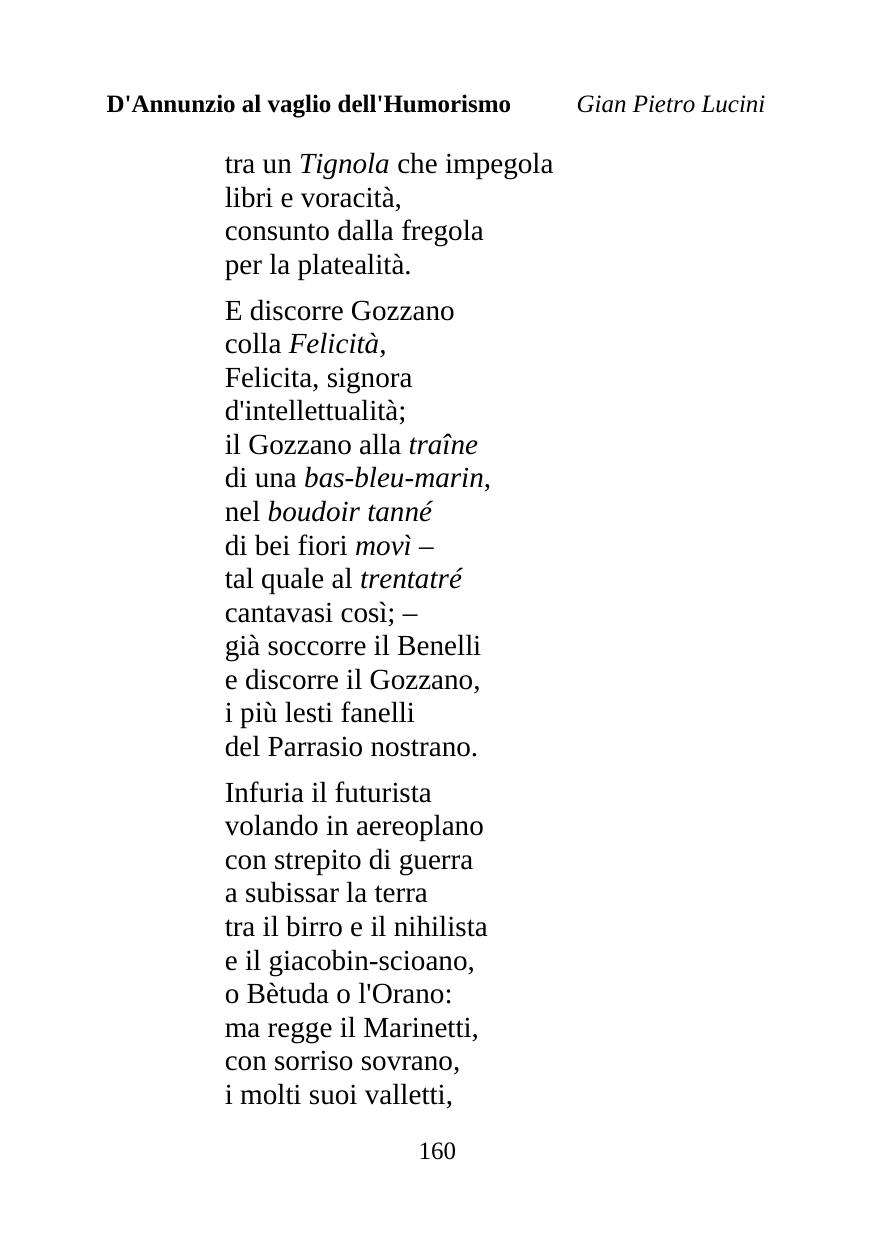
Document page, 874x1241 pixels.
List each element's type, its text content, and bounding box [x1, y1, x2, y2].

text tra un Tignola che impegola libri e voracità, consunto dalla fregola per la platealità. [224, 146, 768, 280]
text E discorre Gozzano colla Felicità, Felicita, signora d'intellettualità; il Gozzano alla traîne di una bas-bleu-marin, nel boudoir tanné di bei fiori movì – tal quale al trentatré cantavasi così; – già soccorre il Benelli e discorre il Gozzano, i più lesti fanelli del Parrasio nostrano. [224, 293, 768, 762]
text Infuria il futurista volando in aereoplano con strepito di guerra a subissar la terra tra il birro e il nihilista e il giacobin-scioano, o Bètuda o l'Orano: ma regge il Marinetti, con sorriso sovrano, i molti suoi valletti, [224, 775, 768, 1110]
